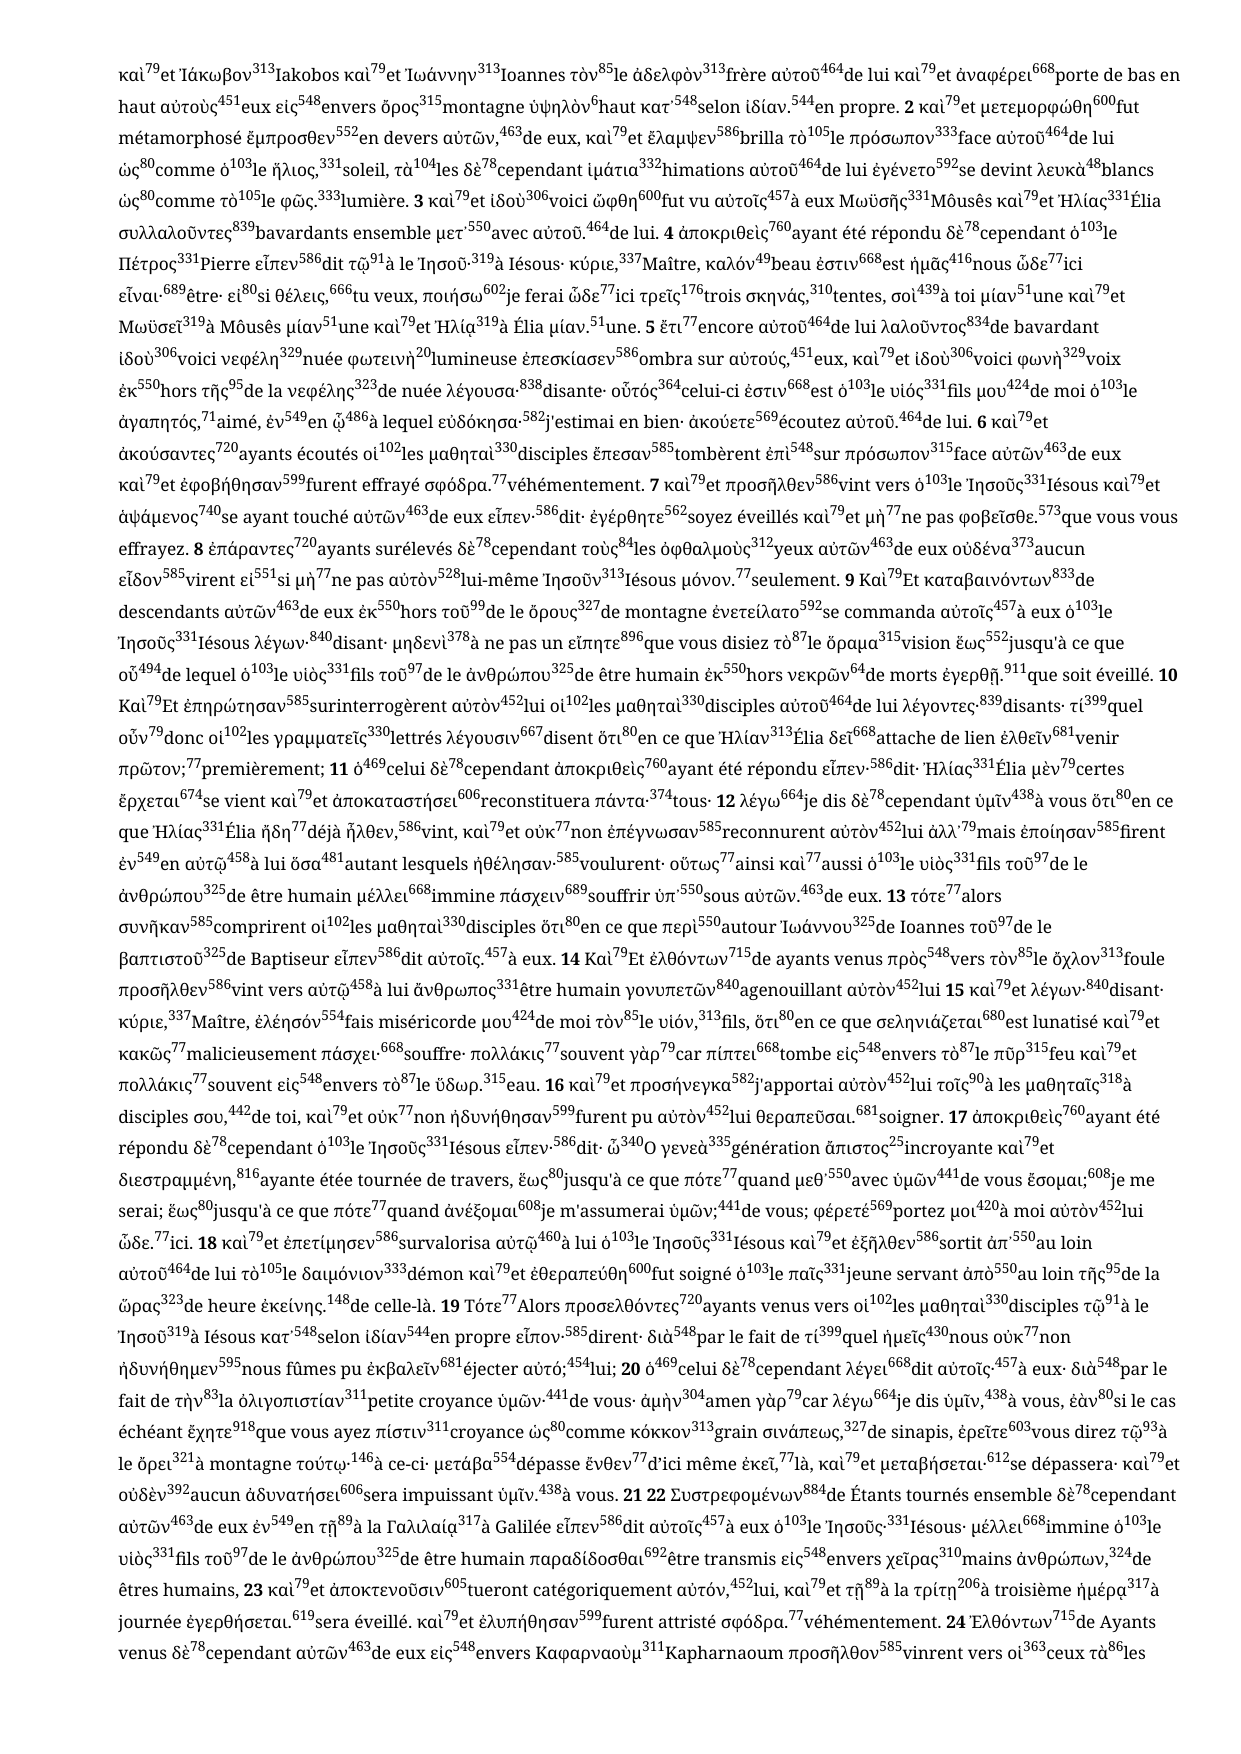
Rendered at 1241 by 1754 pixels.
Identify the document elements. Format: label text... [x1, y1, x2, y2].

text 1 Καὶ79Et μεθ᾽548après ἡμέρας310journées ἓξ176six παραλαμβάνει668prend à côté ὁ103le Ἰησοῦς331Iésous τὸν85le Πέτρον313Pierre καὶ79et Ἰάκωβον313Iakobos καὶ79et Ἰωάννην313Ioannes τὸν85le ἀδελφὸν313frère αὐτοῦ464de lui καὶ79et ἀναφέρει668porte de bas en haut αὐτοὺς451eux εἰς548envers ὄρος315montagne ὑψηλὸν6haut κατ᾽548selon ἰδίαν.544en propre. 2 καὶ79et μετεμορφώθη600fut métamorphosé ἔμπροσθεν552en devers αὐτῶν,463de eux, καὶ79et ἔλαμψεν586brilla τὸ105le πρόσωπον333face αὐτοῦ464de lui ὡς80comme ὁ103le ἥλιος,331soleil, τὰ104les δὲ78cependant ἱμάτια332himations αὐτοῦ464de lui ἐγένετο592se devint λευκὰ48blancs ὡς80comme τὸ105le φῶς.333lumière. 3 καὶ79et ἰδοὺ306voici ὤφθη600fut vu αὐτοῖς457à eux Μωϋσῆς331Môusês καὶ79et Ἠλίας331Élia συλλαλοῦντες839bavardants ensemble μετ᾽550avec αὐτοῦ.464de lui. 4 ἀποκριθεὶς760ayant été répondu δὲ78cependant ὁ103le Πέτρος331Pierre εἶπεν586dit τῷ91à le Ἰησοῦ·319à Iésous· κύριε,337Maître, καλόν49beau ἐστιν668est ἡμᾶς416nous ὧδε77ici εἶναι·689être· εἰ80si θέλεις,666tu veux, ποιήσω602je ferai ὧδε77ici τρεῖς176trois σκηνάς,310tentes, σοὶ439à toi μίαν51une καὶ79et Μωϋσεῖ319à Môusês μίαν51une καὶ79et Ἠλίᾳ319à Élia μίαν.51une. 5 ἔτι77encore αὐτοῦ464de lui λαλοῦντος834de bavardant ἰδοὺ306voici νεφέλη329nuée φωτεινὴ20lumineuse ἐπεσκίασεν586ombra sur αὐτούς,451eux, καὶ79et ἰδοὺ306voici φωνὴ329voix ἐκ550hors τῆς95de la νεφέλης323de nuée λέγουσα·838disante· οὗτός364celui-ci ἐστιν668est ὁ103le υἱός331fils μου424de moi ὁ103le ἀγαπητός,71aimé, ἐν549en ᾧ486à lequel εὐδόκησα·582j'estimai en bien· ἀκούετε569écoutez αὐτοῦ.464de lui. 6 καὶ79et ἀκούσαντες720ayants écoutés οἱ102les μαθηταὶ330disciples ἔπεσαν585tombèrent ἐπὶ548sur πρόσωπον315face αὐτῶν463de eux καὶ79et ἐφοβήθησαν599furent effrayé σφόδρα.77véhémentement. 7 καὶ79et προσῆλθεν586vint vers ὁ103le Ἰησοῦς331Iésous καὶ79et ἁψάμενος740se ayant touché αὐτῶν463de eux εἶπεν·586dit· ἐγέρθητε562soyez éveillés καὶ79et μὴ77ne pas φοβεῖσθε.573que vous vous effrayez. 8 ἐπάραντες720ayants surélevés δὲ78cependant τοὺς84les ὀφθαλμοὺς312yeux αὐτῶν463de eux οὐδένα373aucun εἶδον585virent εἰ551si μὴ77ne pas αὐτὸν528lui-même Ἰησοῦν313Iésous μόνον.77seulement. 9 Καὶ79Et καταβαινόντων833de descendants αὐτῶν463de eux ἐκ550hors τοῦ99de le ὄρους327de montagne ἐνετείλατο592se commanda αὐτοῖς457à eux ὁ103le Ἰησοῦς331Iésous λέγων·840disant· μηδενὶ378à ne pas un εἴπητε896que vous disiez τὸ87le ὅραμα315vision ἕως552jusqu'à ce que οὗ494de lequel ὁ103le υἱὸς331fils τοῦ97de le ἀνθρώπου325de être humain ἐκ550hors νεκρῶν64de morts ἐγερθῇ.911que soit éveillé. 10 Καὶ79Et ἐπηρώτησαν585surinterrogèrent αὐτὸν452lui οἱ102les μαθηταὶ330disciples αὐτοῦ464de lui λέγοντες·839disants· τί399quel οὖν79donc οἱ102les γραμματεῖς330lettrés λέγουσιν667disent ὅτι80en ce que Ἠλίαν313Élia δεῖ668attache de lien ἐλθεῖν681venir πρῶτον;77premièrement; 11 ὁ469celui δὲ78cependant ἀποκριθεὶς760ayant été répondu εἶπεν·586dit· Ἠλίας331Élia μὲν79certes ἔρχεται674se vient καὶ79et ἀποκαταστήσει606reconstituera πάντα·374tous· 12 λέγω664je dis δὲ78cependant ὑμῖν438à vous ὅτι80en ce que Ἠλίας331Élia ἤδη77déjà ἦλθεν,586vint, καὶ79et οὐκ77non ἐπέγνωσαν585reconnurent αὐτὸν452lui ἀλλ᾽79mais ἐποίησαν585firent ἐν549en αὐτῷ458à lui ὅσα481autant lesquels ἠθέλησαν·585voulurent· οὕτως77ainsi καὶ77aussi ὁ103le υἱὸς331fils τοῦ97de le ἀνθρώπου325de être humain μέλλει668immine πάσχειν689souffrir ὑπ᾽550sous αὐτῶν.463de eux. 13 τότε77alors συνῆκαν585comprirent οἱ102les μαθηταὶ330disciples ὅτι80en ce que περὶ550autour Ἰωάννου325de Ioannes τοῦ97de le βαπτιστοῦ325de Baptiseur εἶπεν586dit αὐτοῖς.457à eux. 14 Καὶ79Et ἐλθόντων715de ayants venus πρὸς548vers τὸν85le ὄχλον313foule προσῆλθεν586vint vers αὐτῷ458à lui ἄνθρωπος331être humain γονυπετῶν840agenouillant αὐτὸν452lui 15 καὶ79et λέγων·840disant· κύριε,337Maître, ἐλέησόν554fais miséricorde μου424de moi τὸν85le υἱόν,313fils, ὅτι80en ce que σεληνιάζεται680est lunatisé καὶ79et κακῶς77malicieusement πάσχει·668souffre· πολλάκις77souvent γὰρ79car πίπτει668tombe εἰς548envers τὸ87le πῦρ315feu καὶ79et πολλάκις77souvent εἰς548envers τὸ87le ὕδωρ.315eau. 16 καὶ79et προσήνεγκα582j'apportai αὐτὸν452lui τοῖς90à les μαθηταῖς318à disciples σου,442de toi, καὶ79et οὐκ77non ἠδυνήθησαν599furent pu αὐτὸν452lui θεραπεῦσαι.681soigner. 17 ἀποκριθεὶς760ayant été répondu δὲ78cependant ὁ103le Ἰησοῦς331Iésous εἶπεν·586dit· ὦ340O γενεὰ335génération ἄπιστος25incroyante καὶ79et διεστραμμένη,816ayante étée tournée de travers, ἕως80jusqu'à ce que πότε77quand μεθ᾽550avec ὑμῶν441de vous ἔσομαι;608je me serai; ἕως80jusqu'à ce que πότε77quand ἀνέξομαι608je m'assumerai ὑμῶν;441de vous; φέρετέ569portez μοι420à moi αὐτὸν452lui ὧδε.77ici. 18 καὶ79et ἐπετίμησεν586survalorisa αὐτῷ460à lui ὁ103le Ἰησοῦς331Iésous καὶ79et ἐξῆλθεν586sortit ἀπ᾽550au loin αὐτοῦ464de lui τὸ105le δαιμόνιον333démon καὶ79et ἐθεραπεύθη600fut soigné ὁ103le παῖς331jeune servant ἀπὸ550au loin τῆς95de la ὥρας323de heure ἐκείνης.148de celle-là. 19 Τότε77Alors προσελθόντες720ayants venus vers οἱ102les μαθηταὶ330disciples τῷ91à le Ἰησοῦ319à Iésous κατ᾽548selon ἰδίαν544en propre εἶπον·585dirent· διὰ548par le fait de τί399quel ἡμεῖς430nous οὐκ77non ἠδυνήθημεν595nous fûmes pu ἐκβαλεῖν681éjecter αὐτό;454lui; 20 ὁ469celui δὲ78cependant λέγει668dit αὐτοῖς·457à eux· διὰ548par le fait de τὴν83la ὀλιγοπιστίαν311petite croyance ὑμῶν·441de vous· ἀμὴν304amen γὰρ79car λέγω664je dis ὑμῖν,438à vous, ἐὰν80si le cas échéant ἔχητε918que vous ayez πίστιν311croyance ὡς80comme κόκκον313grain σινάπεως,327de sinapis, ἐρεῖτε603vous direz τῷ93à le ὄρει321à montagne τούτῳ·146à ce-ci· μετάβα554dépasse ἔνθεν77d’ici même ἐκεῖ,77là, καὶ79et μεταβήσεται·612se dépassera· καὶ79et οὐδὲν392aucun ἀδυνατήσει606sera impuissant ὑμῖν.438à vous. 21 22 Συστρεφομένων884de Étants tournés ensemble δὲ78cependant αὐτῶν463de eux ἐν549en τῇ89à la Γαλιλαίᾳ317à Galilée εἶπεν586dit αὐτοῖς457à eux ὁ103le Ἰησοῦς·331Iésous· μέλλει668immine ὁ103le υἱὸς331fils τοῦ97de le ἀνθρώπου325de être humain παραδίδοσθαι692être transmis εἰς548envers χεῖρας310mains ἀνθρώπων,324de êtres humains, 23 καὶ79et ἀποκτενοῦσιν605tueront catégoriquement αὐτόν,452lui, καὶ79et τῇ89à la τρίτῃ206à troisième ἡμέρᾳ317à journée ἐγερθήσεται.619sera éveillé. καὶ79et ἐλυπήθησαν599furent attristé σφόδρα.77véhémentement. 24 Ἐλθόντων715de Ayants venus δὲ78cependant αὐτῶν463de eux εἰς548envers Καφαρναοὺμ311Kapharnaoum προσῆλθον585vinrent vers οἱ363ceux τὰ86les δίδραχμα314didrachmes λαμβάνοντες839prenants τῷ91à le Πέτρῳ319à Pierre καὶ79et εἶπαν·585dirent· ὁ103le διδάσκαλος331enseignant ὑμῶν441de vous οὐ340non τελεῖ668achève [τὰ]86[les] δίδραχμα;314didrachmes; 25 λέγει·668dit· ναί.304oui. καὶ79et ἐλθόντα707ayant venu εἰς548envers τὴν83la οἰκίαν311maison d'habitation προέφθασεν586devança avant αὐτὸν452lui ὁ103le Ἰησοῦς331Iésous λέγων·840disant· τί412quel σοι439à toi δοκεῖ,668estime, Σίμων;337Simon; οἱ102les βασιλεῖς330rois τῆς95de la γῆς323de terre ἀπὸ550au loin τίνων404de quels λαμβάνουσιν667prennent τέλη314achèvements ἢ79ou κῆνσον;313cens; ἀπὸ550au loin τῶν96de les υἱῶν324de fils αὐτῶν463de eux ἢ79ou ἀπὸ550au loin τῶν96de les ἀλλοτρίων;64de d'autruis; 26 εἰπόντος716de ayant dit δέ·78cependant· ἀπὸ550au loin τῶν96de les ἀλλοτρίων,64de d'autruis, ἔφη625déclarait αὐτῷ458à lui ὁ103le Ἰησοῦς·331Iésous· ἄρα77par conséquent γε340du moins ἐλεύθεροί46libres εἰσιν667sont οἱ102les υἱοί.330fils. 27 ἵνα80afin que δὲ78cependant μὴ77ne pas σκανδαλίσωμεν894que nous scandalisions αὐτούς,451eux, πορευθεὶς760ayant été allé εἰς548envers θάλασσαν311mer βάλε554jette ἄγκιστρον315hameçon καὶ79et τὸν85le ἀναβάντα707ayant monté πρῶτον202premier ἰχθὺν313poisson ἆρον,554lève, καὶ79et ἀνοίξας721ayant ouvert τὸ87le στόμα315bouche αὐτοῦ464de lui εὑρήσεις604tu trouveras στατῆρα·313statère· ἐκεῖνον346celui-là λαβὼν721ayant pris δὸς554donne αὐτοῖς457à eux ἀντὶ550contre ἐμοῦ424de moi καὶ79et σοῦ.442de toi. [118, 59, 1181, 1665]
